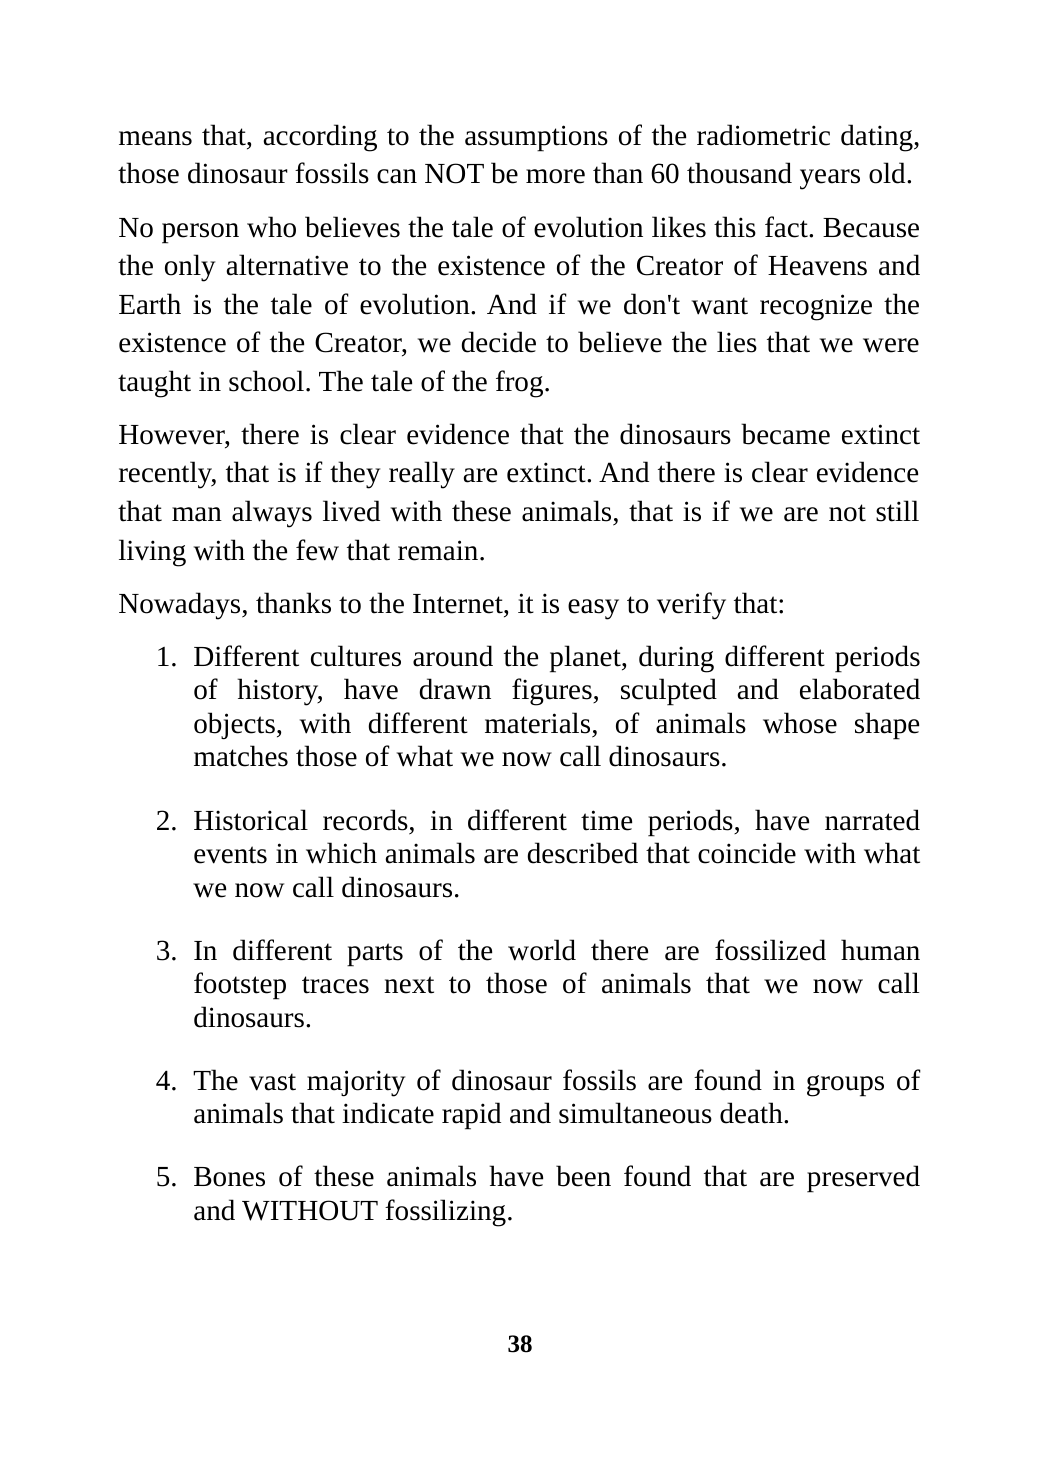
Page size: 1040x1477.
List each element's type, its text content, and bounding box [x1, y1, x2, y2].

list The vast majority of dinosaur fossils are found in groups of animals that indicate rapid and simultaneous death. [156, 1063, 921, 1130]
list Different cultures around the planet, during different periods of history, have drawn figures, sculpted and elaborated objects, with different materials, of animals whose shape matches those of what we now call dinosaurs. [156, 639, 921, 773]
text No person who believes the tale of evolution likes this fact. Because the only alternative to the existence of the Creator of Heavens and Earth is the tale of evolution. And if we don't want recognize the existence of the Creator, we decide to believe the lies that we were taught in school. The tale of the frog. [118, 210, 921, 397]
text Nowadays, thanks to the Internet, it is easy to verify that: [118, 586, 921, 619]
text means that, according to the assumptions of the radiometric dating, those dinosaur fossils can NOT be more than 60 thousand years old. [118, 118, 921, 190]
list Bones of these animals have been found that are preserved and WITHOUT fossilizing. [156, 1159, 921, 1226]
list Historical records, in different time periods, have narrated events in which animals are described that coincide with what we now call dinosaurs. [156, 803, 921, 903]
text However, there is clear evidence that the dinosaurs became extinct recently, that is if they really are extinct. And there is clear evidence that man always lived with these animals, that is if we are not still living with the few that remain. [118, 417, 921, 566]
list In different parts of the world there are fossilized human footstep traces next to those of animals that we now call dinosaurs. [156, 933, 921, 1033]
